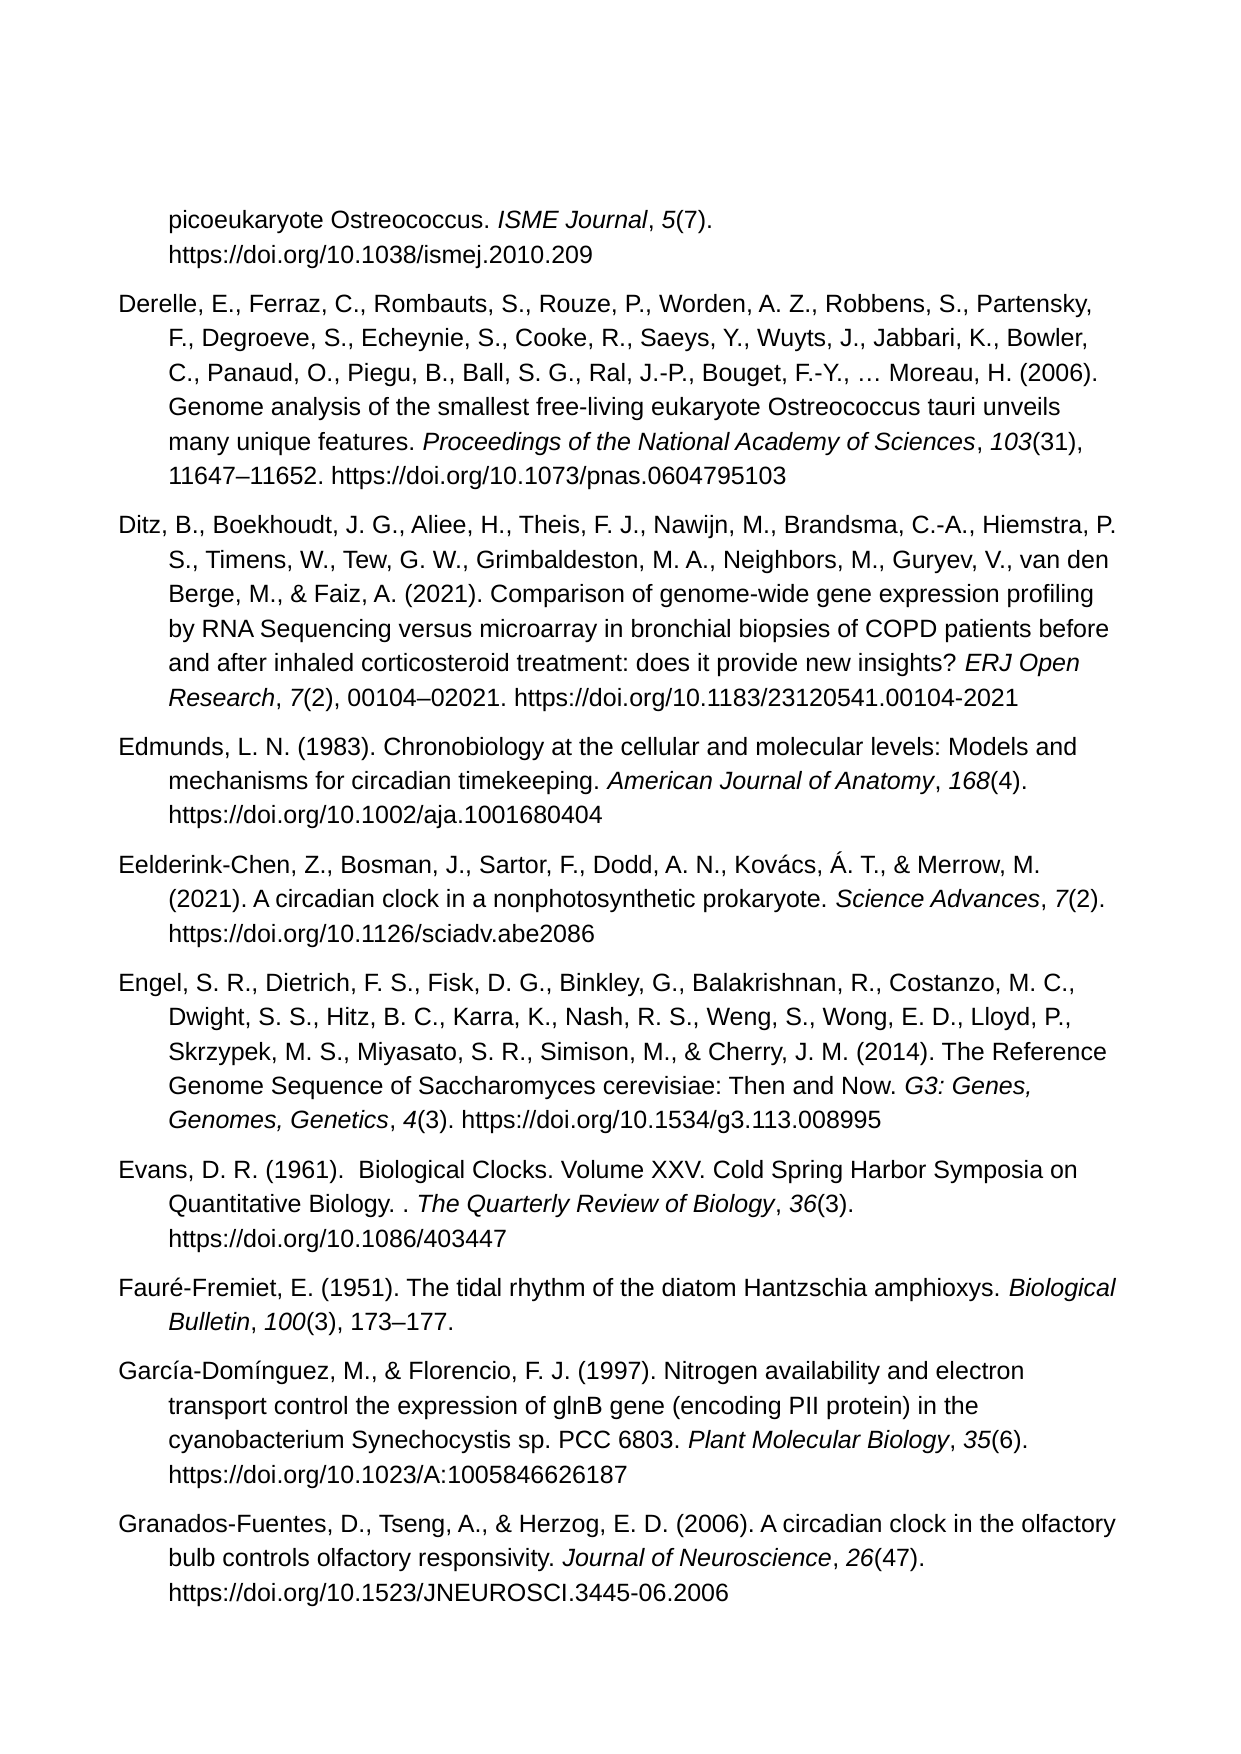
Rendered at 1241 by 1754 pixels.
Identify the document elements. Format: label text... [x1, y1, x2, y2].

text Evans, D. R. (1961). Biological Clocks. Volume XXV. Cold Spring Harbor Symposia on Quantitative Biology. . The Quarterly Review of Biology, 36(3). https://doi.org/10.1086/403447 [118, 1154, 1122, 1252]
text Engel, S. R., Dietrich, F. S., Fisk, D. G., Binkley, G., Balakrishnan, R., Costanzo, M. C., Dwight, S. S., Hitz, B. C., Karra, K., Nash, R. S., Weng, S., Wong, E. D., Lloyd, P., Skrzypek, M. S., Miyasato, S. R., Simison, M., & Cherry, J. M. (2014). The Reference Genome Sequence of Saccharomyces cerevisiae: Then and Now. G3: Genes, Genomes, Genetics, 4(3). https://doi.org/10.1534/g3.113.008995 [118, 968, 1122, 1134]
text Edmunds, L. N. (1983). Chronobiology at the cellular and molecular levels: Models and mechanisms for circadian timekeeping. American Journal of Anatomy, 168(4). https://doi.org/10.1002/aja.1001680404 [118, 732, 1122, 829]
text García-Domínguez, M., & Florencio, F. J. (1997). Nitrogen availability and electron transport control the expression of glnB gene (encoding PII protein) in the cyanobacterium Synechocystis sp. PCC 6803. Plant Molecular Biology, 35(6). https://doi.org/10.1023/A:1005846626187 [118, 1356, 1122, 1488]
text Granados-Fuentes, D., Tseng, A., & Herzog, E. D. (2006). A circadian clock in the olfactory bulb controls olfactory responsivity. Journal of Neuroscience, 26(47). https://doi.org/10.1523/JNEUROSCI.3445-06.2006 [118, 1509, 1122, 1606]
text Eelderink-Chen, Z., Bosman, J., Sartor, F., Dodd, A. N., Kovács, Á. T., & Merrow, M. (2021). A circadian clock in a nonphotosynthetic prokaryote. Science Advances, 7(2). https://doi.org/10.1126/sciadv.abe2086 [118, 849, 1122, 947]
text picoeukaryote Ostreococcus. ISME Journal, 5(7). https://doi.org/10.1038/ismej.2010.209 [118, 205, 1122, 268]
text Derelle, E., Ferraz, C., Rombauts, S., Rouze, P., Worden, A. Z., Robbens, S., Partensky, F., Degroeve, S., Echeynie, S., Cooke, R., Saeys, Y., Wuyts, J., Jabbari, K., Bowler, C., Panaud, O., Piegu, B., Ball, S. G., Ral, J.-P., Bouget, F.-Y., … Moreau, H. (2006). Genome analysis of the smallest free-living eukaryote Ostreococcus tauri unveils many unique features. Proceedings of the National Academy of Sciences, 103(31), 11647–11652. https://doi.org/10.1073/pnas.0604795103 [118, 289, 1122, 490]
text Ditz, B., Boekhoudt, J. G., Aliee, H., Theis, F. J., Nawijn, M., Brandsma, C.-A., Hiemstra, P. S., Timens, W., Tew, G. W., Grimbaldeston, M. A., Neighbors, M., Guryev, V., van den Berge, M., & Faiz, A. (2021). Comparison of genome-wide gene expression profiling by RNA Sequencing versus microarray in bronchial biopsies of COPD patients before and after inhaled corticosteroid treatment: does it provide new insights? ERJ Open Research, 7(2), 00104–02021. https://doi.org/10.1183/23120541.00104-2021 [118, 510, 1122, 711]
text Fauré-Fremiet, E. (1951). The tidal rhythm of the diatom Hantzschia amphioxys. Biological Bulletin, 100(3), 173–177. [118, 1273, 1122, 1336]
